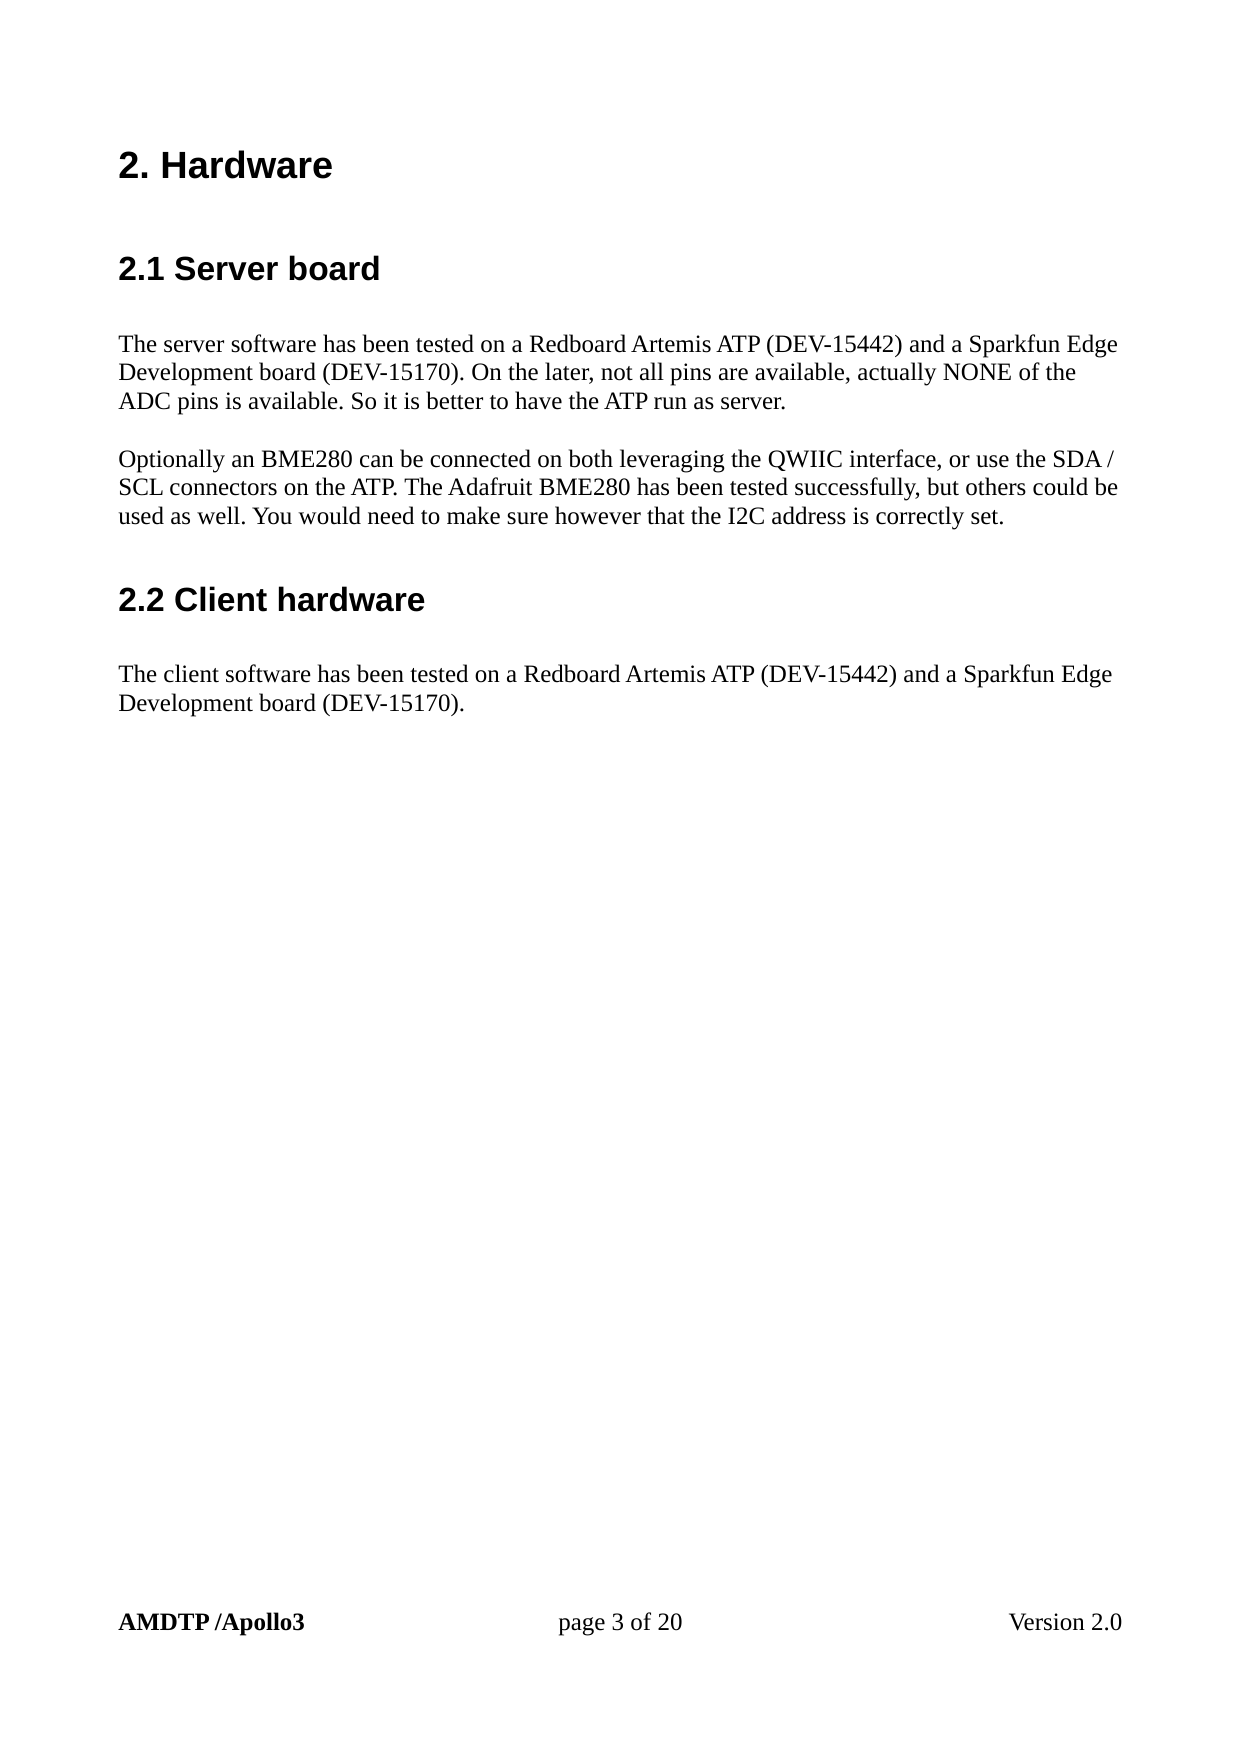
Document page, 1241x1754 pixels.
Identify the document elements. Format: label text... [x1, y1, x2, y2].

subtitle 2.2 Client hardware [118, 579, 1122, 618]
text Optionally an BME280 can be connected on both leveraging the QWIIC interface, or use the SDA / SCL connectors on the ATP. The Adafruit BME280 has been tested successfully, but others could be used as well. You would need to make sure however that the I2C address is correctly set. [118, 444, 1122, 530]
subtitle 2. Hardware [118, 143, 1122, 187]
text The client software has been tested on a Redboard Artemis ATP (DEV-15442) and a Sparkfun Edge Development board (DEV-15170). [118, 659, 1122, 717]
text The server software has been tested on a Redboard Artemis ATP (DEV-15442) and a Sparkfun Edge Development board (DEV-15170). On the later, not all pins are available, actually NONE of the ADC pins is available. So it is better to have the ATP run as server. [118, 329, 1122, 415]
subtitle 2.1 Server board [118, 249, 1122, 287]
